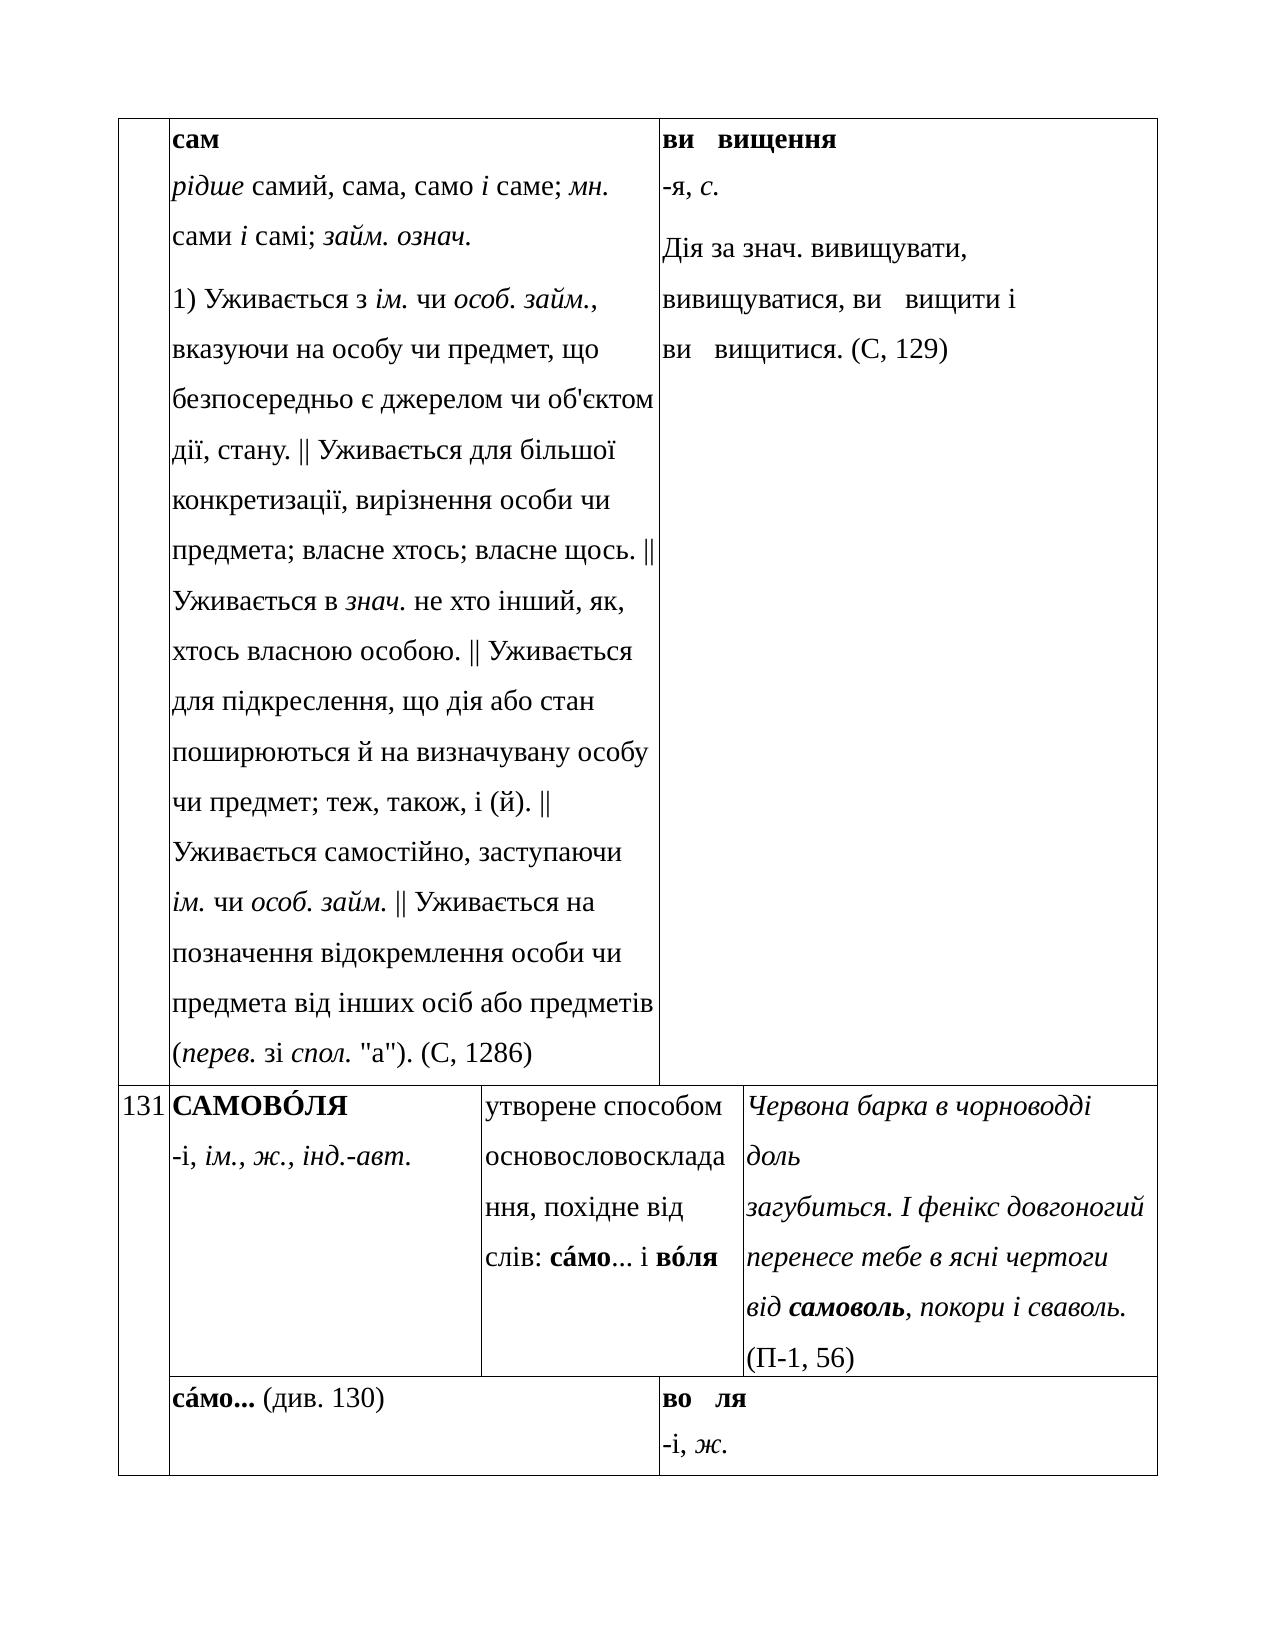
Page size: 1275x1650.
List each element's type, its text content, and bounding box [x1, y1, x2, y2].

table_cell Червона барка в чорноводді доль загубиться. І фенікс довгоногий перенесе тебе в ясні чертоги від самоволь, покори і сваволь. (П‑1, 56) [744, 1086, 1157, 1376]
table_cell вивищення -я, с. Дія за знач. вивищувати, вивищуватися, вивищити і вивищитися. (С, 129) [660, 119, 1157, 1084]
table_cell утворене способом основословоскладання, похідне від слів: сáмо... і вóля [482, 1086, 743, 1376]
table_cell 131 [119, 1086, 169, 1475]
table_cell сам рідше самий, сама, само і саме; мн. сами і самі; займ. означ. 1) Уживається з ім. чи особ. займ., вказуючи на особу чи предмет, що безпосередньо є джерелом чи об'єктом дії, стану. || Уживається для більшої конкретизації, вирізнення особи чи предмета; власне хтось; власне щось. || Уживається в знач. не хто інший, як, хтось власною особою. || Уживається для підкреслення, що дія або стан поширюються й на визначувану особу чи предмет; теж, також, і (й). || Уживається самостійно, заступаючи ім. чи особ. займ. || Уживається на позначення відокремлення особи чи предмета від інших осіб або предметів (перев. зі спол. "а"). (С, 1286) [170, 119, 659, 1084]
table_cell Самовóля -і, ім., ж., інд.-авт. [170, 1086, 481, 1376]
table_cell воля -і, ж. [660, 1377, 1157, 1475]
table_cell сáмо... (див. 130) [170, 1377, 659, 1475]
table_cell [119, 119, 169, 1084]
